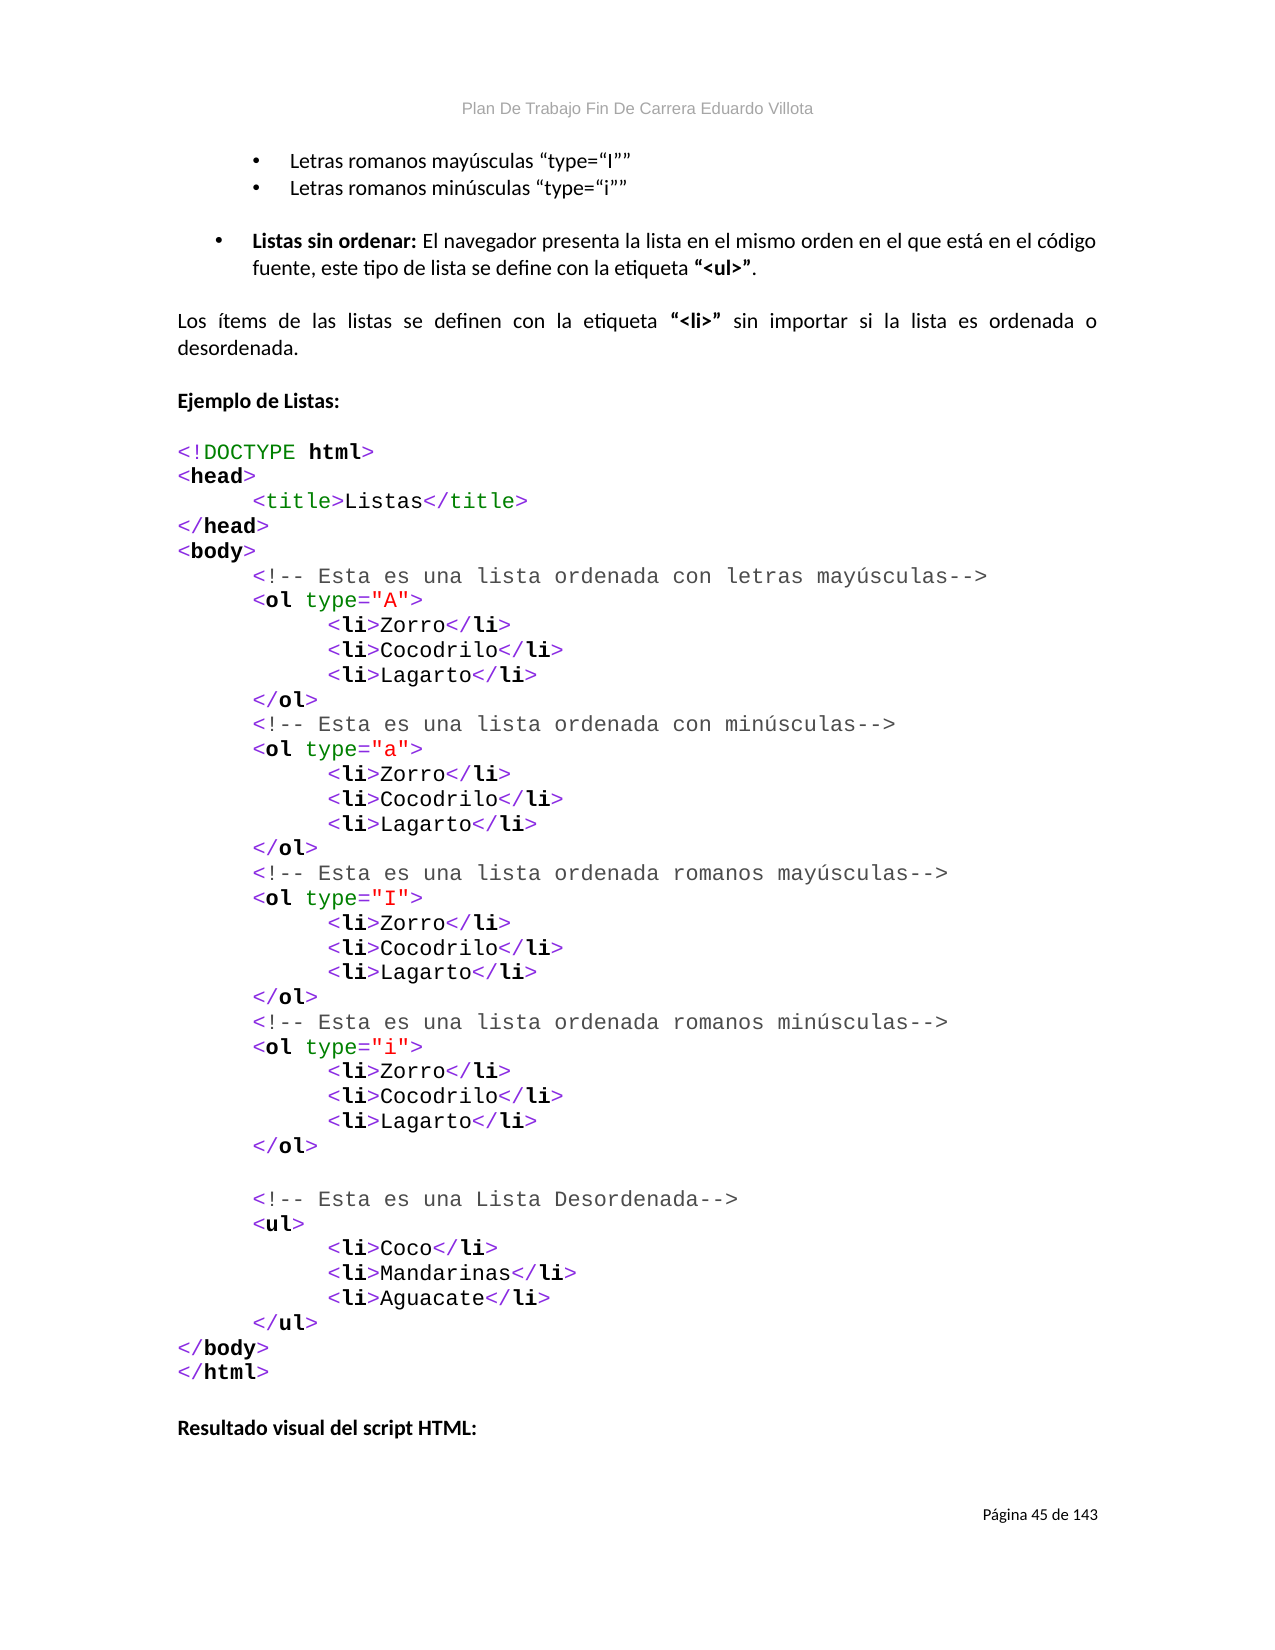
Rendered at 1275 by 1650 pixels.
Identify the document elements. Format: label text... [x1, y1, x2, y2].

list <li>Zorro</li> [177, 912, 1098, 937]
list <li>Cocodrilo</li> [177, 639, 1098, 664]
list <li>Mandarinas</li> [177, 1262, 1098, 1287]
list </head> [177, 515, 1098, 540]
list Listas sin ordenar: El navegador presenta la lista en el mismo orden en el que está en el código fuente, este tipo de lista se define con la etiqueta “<ul>”. [215, 228, 1098, 281]
list Letras romanos mayúsculas “type=“I”” [252, 148, 1098, 174]
list <ol type="i"> [177, 1036, 1098, 1061]
list <li>Zorro</li> [177, 763, 1098, 788]
list </ol> [177, 838, 1098, 862]
list </ol> [177, 1135, 1098, 1160]
list <!-- Esta es una lista ordenada con minúsculas--> [177, 714, 1098, 738]
list Letras romanos minúsculas “type=“i”” [252, 174, 1098, 201]
list <!-- Esta es una lista ordenada romanos minúsculas--> [177, 1011, 1098, 1036]
list <title>Listas</title> [177, 491, 1098, 515]
list </ol> [177, 986, 1098, 1011]
list </ol> [177, 689, 1098, 714]
list Ejemplo de Listas: [177, 388, 1098, 414]
list <li>Lagarto</li> [177, 1110, 1098, 1135]
list </html> [177, 1361, 1098, 1386]
list <!DOCTYPE html> [177, 441, 1098, 466]
list <li>Cocodrilo</li> [177, 788, 1098, 813]
list </body> [177, 1337, 1098, 1361]
list <ol type="a"> [177, 738, 1098, 763]
list <li>Lagarto</li> [177, 962, 1098, 986]
list <!-- Esta es una lista ordenada romanos mayúsculas--> [177, 862, 1098, 887]
list <li>Cocodrilo</li> [177, 1086, 1098, 1110]
list <head> [177, 466, 1098, 491]
list </ul> [177, 1312, 1098, 1337]
list <li>Lagarto</li> [177, 813, 1098, 838]
list <li>Lagarto</li> [177, 664, 1098, 689]
text Resultado visual del script HTML: [177, 1414, 1098, 1441]
list <li>Zorro</li> [177, 1061, 1098, 1086]
list <li>Cocodrilo</li> [177, 937, 1098, 962]
list <ul> [177, 1213, 1098, 1237]
list <!-- Esta es una Lista Desordenada--> [177, 1188, 1098, 1213]
list <li>Zorro</li> [177, 614, 1098, 639]
list <li>Aguacate</li> [177, 1287, 1098, 1312]
list <body> [177, 540, 1098, 565]
list <ol type="A"> [177, 590, 1098, 614]
list <ol type="I"> [177, 887, 1098, 912]
list Los ítems de las listas se definen con la etiqueta “<li>” sin importar si la lista es ordenada o desordenada. [177, 308, 1098, 361]
list <!-- Esta es una lista ordenada con letras mayúsculas--> [177, 565, 1098, 590]
list <li>Coco</li> [177, 1237, 1098, 1262]
